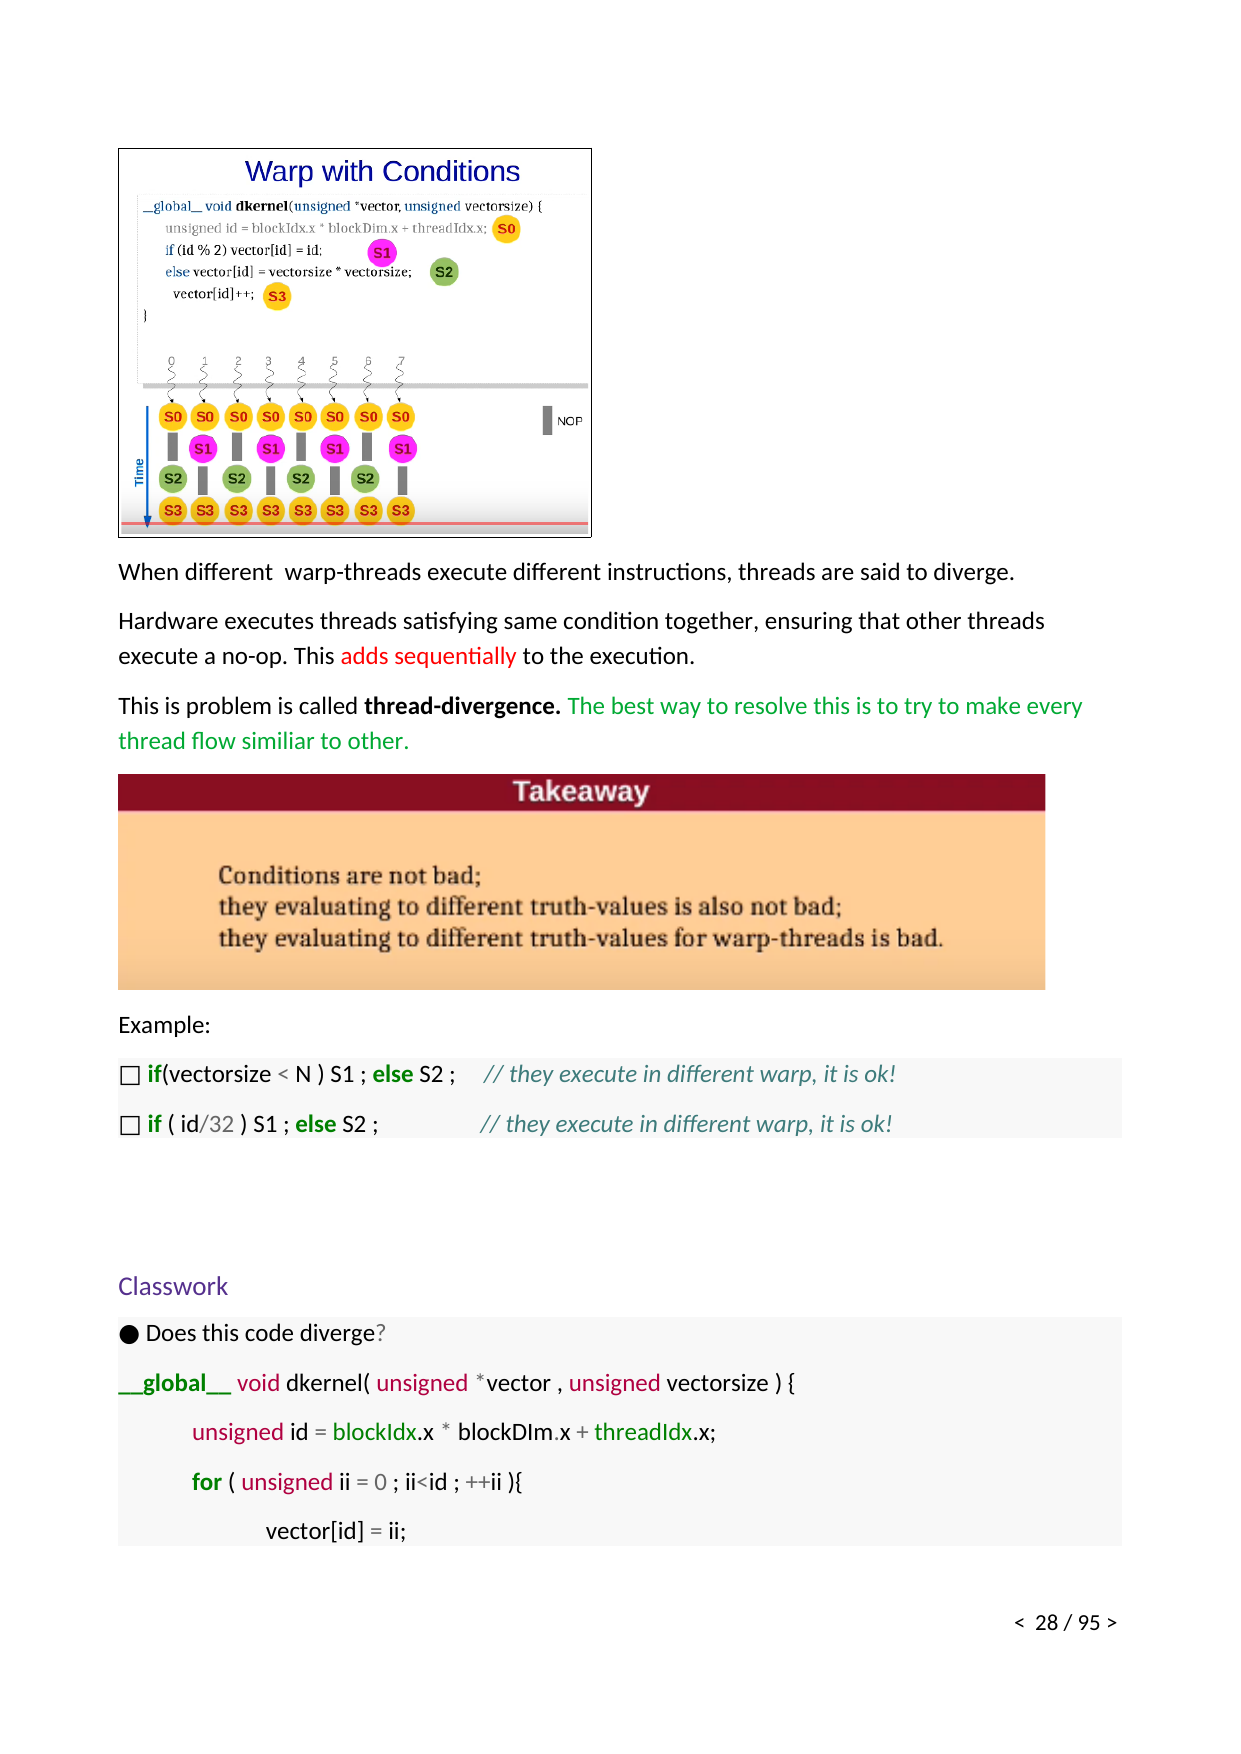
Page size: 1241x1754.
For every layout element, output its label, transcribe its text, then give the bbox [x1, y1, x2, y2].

picture [118, 774, 1046, 990]
text □ if ( id/32 ) S1 ; else S2 ; // they execute in different warp, it is ok! [118, 1108, 1122, 1138]
text vector[id] = ii; [118, 1515, 1122, 1546]
text __global__ void dkernel( unsigned *vector , unsigned vectorsize ) { [118, 1367, 1122, 1397]
subtitle Classwork [118, 1269, 1122, 1302]
text for ( unsigned ii = 0 ; ii<id ; ++ii ){ [118, 1466, 1122, 1496]
text This is problem is called thread-divergence. The best way to resolve this is to try to make every thread flow similiar to other. [118, 690, 1122, 756]
text ● Does this code diverge? [118, 1317, 1122, 1348]
text □ if(vectorsize < N ) S1 ; else S2 ; // they execute in different warp, it is ok! [118, 1058, 1122, 1089]
picture [121, 150, 589, 534]
text When different warp-threads execute different instructions, threads are said to diverge. [118, 556, 1122, 586]
text unsigned id = blockIdx.x * blockDIm.x + threadIdx.x; [118, 1416, 1122, 1447]
text Hardware executes threads satisfying same condition together, ensuring that other threads execute a no-op. This adds sequentially to the execution. [118, 605, 1122, 671]
text Example: [118, 1009, 1122, 1039]
